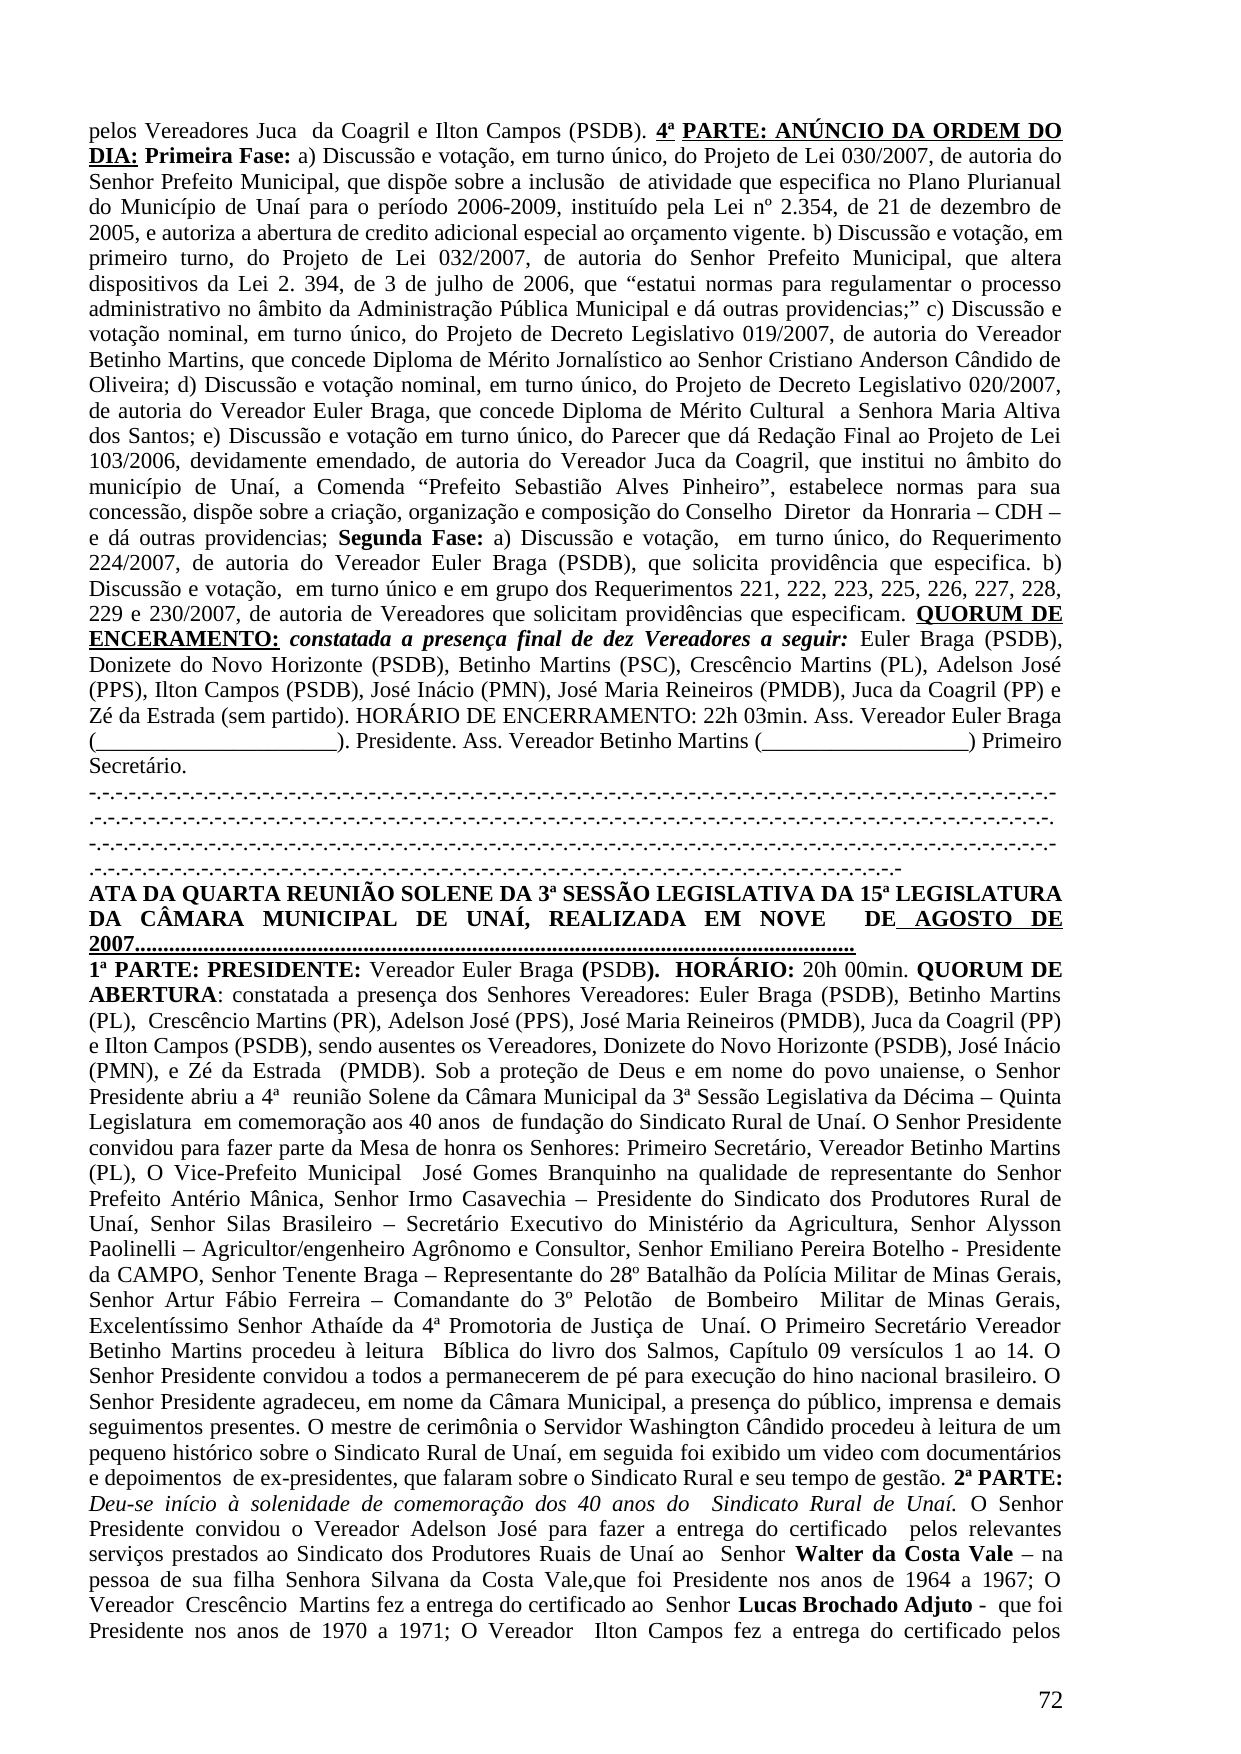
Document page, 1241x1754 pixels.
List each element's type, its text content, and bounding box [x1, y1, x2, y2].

text 1ª PARTE: PRESIDENTE: Vereador Euler Braga (PSDB). HORÁRIO: 20h 00min. QUORUM DE ABERTURA: constatada a presença dos Senhores Vereadores: Euler Braga (PSDB), Betinho Martins (PL), Crescêncio Martins (PR), Adelson José (PPS), José Maria Reineiros (PMDB), Juca da Coagril (PP) e Ilton Campos (PSDB), sendo ausentes os Vereadores, Donizete do Novo Horizonte (PSDB), José Inácio (PMN), e Zé da Estrada (PMDB). Sob a proteção de Deus e em nome do povo unaiense, o Senhor Presidente abriu a 4ª reunião Solene da Câmara Municipal da 3ª Sessão Legislativa da Décima – Quinta Legislatura em comemoração aos 40 anos de fundação do Sindicato Rural de Unaí. O Senhor Presidente convidou para fazer parte da Mesa de honra os Senhores: Primeiro Secretário, Vereador Betinho Martins (PL), O Vice-Prefeito Municipal José Gomes Branquinho na qualidade de representante do Senhor Prefeito Antério Mânica, Senhor Irmo Casavechia – Presidente do Sindicato dos Produtores Rural de Unaí, Senhor Silas Brasileiro – Secretário Executivo do Ministério da Agricultura, Senhor Alysson Paolinelli – Agricultor/engenheiro Agrônomo e Consultor, Senhor Emiliano Pereira Botelho - Presidente da CAMPO, Senhor Tenente Braga – Representante do 28º Batalhão da Polícia Militar de Minas Gerais, Senhor Artur Fábio Ferreira – Comandante do 3º Pelotão de Bombeiro Militar de Minas Gerais, Excelentíssimo Senhor Athaíde da 4ª Promotoria de Justiça de Unaí. O Primeiro Secretário Vereador Betinho Martins procedeu à leitura Bíblica do livro dos Salmos, Capítulo 09 versículos 1 ao 14. O Senhor Presidente convidou a todos a permanecerem de pé para execução do hino nacional brasileiro. O Senhor Presidente agradeceu, em nome da Câmara Municipal, a presença do público, imprensa e demais seguimentos presentes. O mestre de cerimônia o Servidor Washington Cândido procedeu à leitura de um pequeno histórico sobre o Sindicato Rural de Unaí, em seguida foi exibido um video com documentários e depoimentos de ex-presidentes, que falaram sobre o Sindicato Rural e seu tempo de gestão. 2ª PARTE: Deu-se início à solenidade de comemoração dos 40 anos do Sindicato Rural de Unaí. O Senhor Presidente convidou o Vereador Adelson José para fazer a entrega do certificado pelos relevantes serviços prestados ao Sindicato dos Produtores Ruais de Unaí ao Senhor Walter da Costa Vale – na pessoa de sua filha Senhora Silvana da Costa Vale,que foi Presidente nos anos de 1964 a 1967; O Vereador Crescêncio Martins fez a entrega do certificado ao Senhor Lucas Brochado Adjuto - que foi Presidente nos anos de 1970 a 1971; O Vereador Ilton Campos fez a entrega do certificado pelos [88, 957, 1063, 1643]
text pelos Vereadores Juca da Coagril e Ilton Campos (PSDB). 4ª PARTE: ANÚNCIO DA ORDEM DO DIA: Primeira Fase: a) Discussão e votação, em turno único, do Projeto de Lei 030/2007, de autoria do Senhor Prefeito Municipal, que dispõe sobre a inclusão de atividade que especifica no Plano Plurianual do Município de Unaí para o período 2006-2009, instituído pela Lei nº 2.354, de 21 de dezembro de 2005, e autoriza a abertura de credito adicional especial ao orçamento vigente. b) Discussão e votação, em primeiro turno, do Projeto de Lei 032/2007, de autoria do Senhor Prefeito Municipal, que altera dispositivos da Lei 2. 394, de 3 de julho de 2006, que “estatui normas para regulamentar o processo administrativo no âmbito da Administração Pública Municipal e dá outras providencias;” c) Discussão e votação nominal, em turno único, do Projeto de Decreto Legislativo 019/2007, de autoria do Vereador Betinho Martins, que concede Diploma de Mérito Jornalístico ao Senhor Cristiano Anderson Cândido de Oliveira; d) Discussão e votação nominal, em turno único, do Projeto de Decreto Legislativo 020/2007, de autoria do Vereador Euler Braga, que concede Diploma de Mérito Cultural a Senhora Maria Altiva dos Santos; e) Discussão e votação em turno único, do Parecer que dá Redação Final ao Projeto de Lei 103/2006, devidamente emendado, de autoria do Vereador Juca da Coagril, que institui no âmbito do município de Unaí, a Comenda “Prefeito Sebastião Alves Pinheiro”, estabelece normas para sua concessão, dispõe sobre a criação, organização e composição do Conselho Diretor da Honraria – CDH – e dá outras providencias; Segunda Fase: a) Discussão e votação, em turno único, do Requerimento 224/2007, de autoria do Vereador Euler Braga (PSDB), que solicita providência que especifica. b) Discussão e votação, em turno único e em grupo dos Requerimentos 221, 222, 223, 225, 226, 227, 228, 229 e 230/2007, de autoria de Vereadores que solicitam providências que especificam. QUORUM DE ENCERAMENTO: constatada a presença final de dez Vereadores a seguir: Euler Braga (PSDB), Donizete do Novo Horizonte (PSDB), Betinho Martins (PSC), Crescêncio Martins (PL), Adelson José (PPS), Ilton Campos (PSDB), José Inácio (PMN), José Maria Reineiros (PMDB), Juca da Coagril (PP) e Zé da Estrada (sem partido). HORÁRIO DE ENCERRAMENTO: 22h 03min. Ass. Vereador Euler Braga (_____________________). Presidente. Ass. Vereador Betinho Martins (__________________) Primeiro Secretário. -.-.-.-.-.-.-.-.-.-.-.-.-.-.-.-.-.-.-.-.-.-.-.-.-.-.-.-.-.-.-.-.-.-.-.-.-.-.-.-.-.-.-.-.-.-.-.-.-.-.-.-.-.-.-.-.-.-.-.-.-.-.-.-.-.-.-.-.-.-.-.-.-.-.-.-.-.-.-.-.-.-.-.-.-.-.-.-.-.-.-.-.-.-.-.-.-.-.-.-.-.-.-.-.-.-.-.-.-.-.-.-.-.-.-.-.-.-.-.-.-.-.-.-.-.-.-.-.-.-.-.-.-.-.-.-.-.-.-.-.-.-.-.-.-.-.-.-.-.-.-.-.-.-.-.-.-.-.-.-.-.-.-.-.-.-.-.-.-.-.-.-.-.-.-.-.-.-.-.-.-.-.-.-.-.-.-.-.-.-.-.-.-.-.-.-.-.-.-.-.-.-.-.-.-.-.-.-.-.-.-.-.-.-.-.-.-.-.-.-.-.-.-.-.-.-.-.-.-.-.-.-.-.-.-.-.-.-.-.-.-.-.-.-.-.-.-.-.-.-.-.-.-.-.-.-.-.-.-.-.-.-.-.-.-.-.-.-.-.-.-.-.-.-.-.-.-.-.- [88, 118, 1063, 881]
text ATA DA QUARTA REUNIÃO SOLENE DA 3ª SESSÃO LEGISLATIVA DA 15ª LEGISLATURA DA CÂMARA MUNICIPAL DE UNAÍ, REALIZADA EM NOVE DE AGOSTO DE 2007.............................................................................................................................. [88, 881, 1063, 957]
